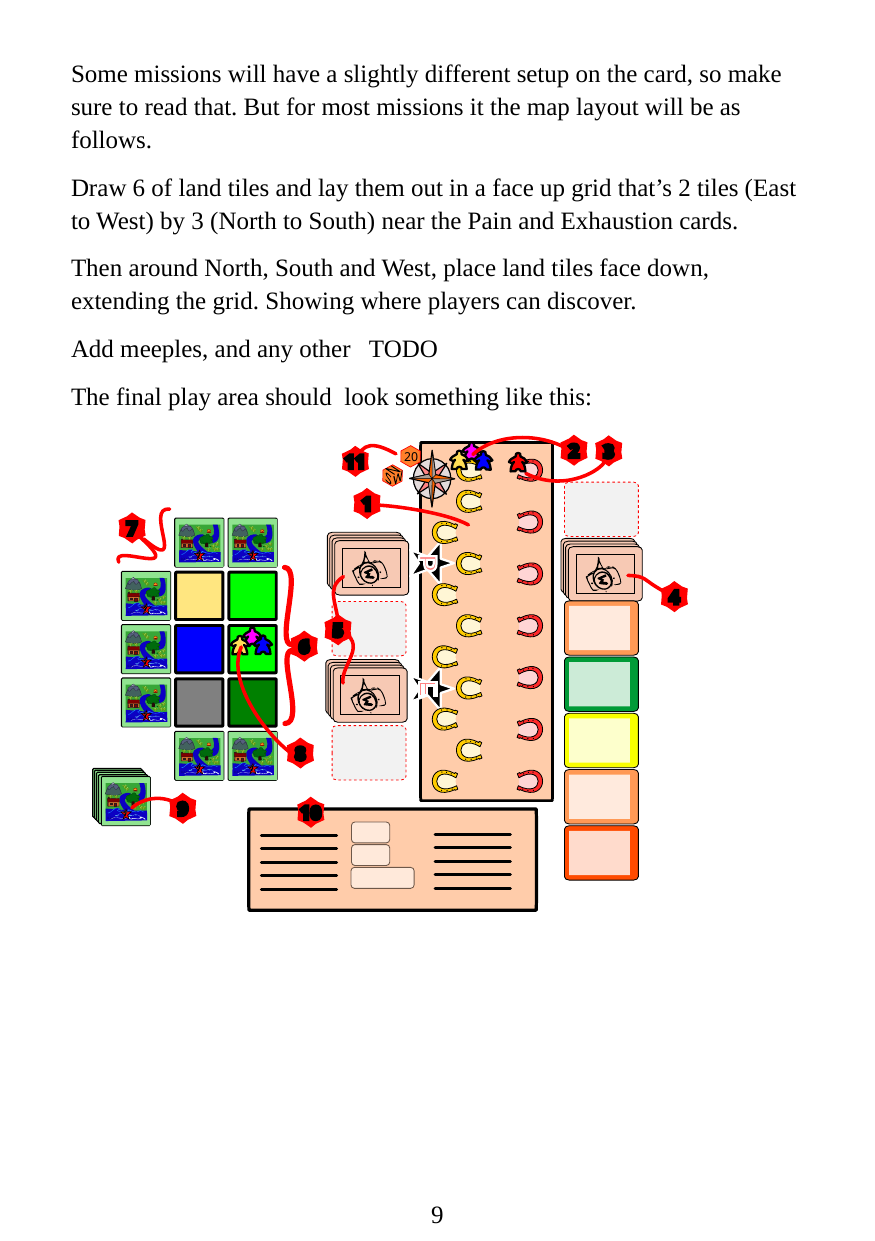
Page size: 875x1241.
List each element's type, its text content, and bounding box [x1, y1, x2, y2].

text Add meeples, and any other TODO [71, 334, 803, 363]
text Some missions will have a slightly different setup on the card, so make sure to read that. But for most missions it the map layout will be as follows. [71, 59, 803, 154]
text Draw 6 of land tiles and lay them out in a face up grid that’s 2 tiles (East to West) by 3 (North to South) near the Pain and Exhaustion cards. [71, 173, 803, 234]
text The final play area should look something like this: [71, 382, 803, 410]
text Then around North, South and West, place land tiles face down, extending the grid. Showing where players can discover. [71, 253, 803, 315]
